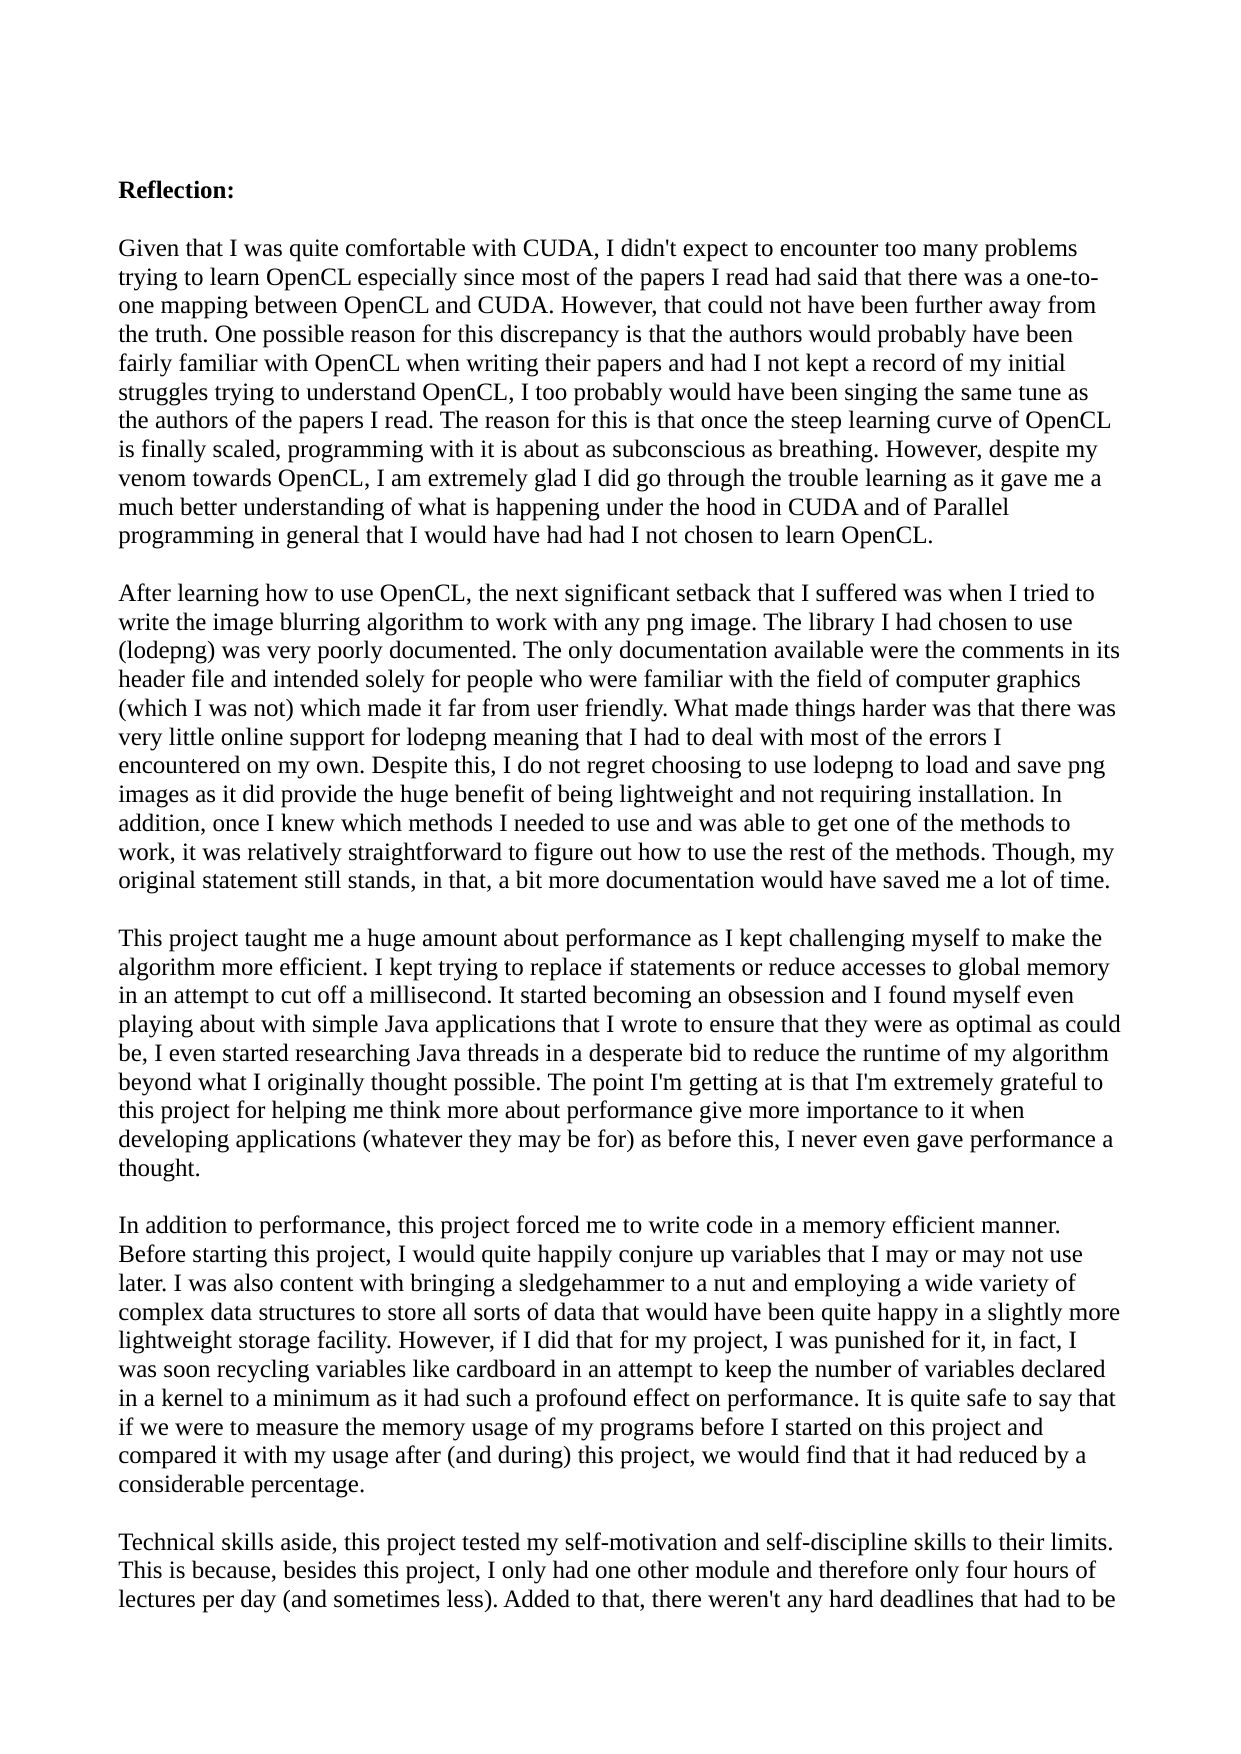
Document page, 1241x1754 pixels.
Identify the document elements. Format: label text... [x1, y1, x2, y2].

text Given that I was quite comfortable with CUDA, I didn't expect to encounter too many problems trying to learn OpenCL especially since most of the papers I read had said that there was a one-to-one mapping between OpenCL and CUDA. However, that could not have been further away from the truth. One possible reason for this discrepancy is that the authors would probably have been fairly familiar with OpenCL when writing their papers and had I not kept a record of my initial struggles trying to understand OpenCL, I too probably would have been singing the same tune as the authors of the papers I read. The reason for this is that once the steep learning curve of OpenCL is finally scaled, programming with it is about as subconscious as breathing. However, despite my venom towards OpenCL, I am extremely glad I did go through the trouble learning as it gave me a much better understanding of what is happening under the hood in CUDA and of Parallel programming in general that I would have had had I not chosen to learn OpenCL. [118, 233, 1122, 549]
text After learning how to use OpenCL, the next significant setback that I suffered was when I tried to write the image blurring algorithm to work with any png image. The library I had chosen to use (lodepng) was very poorly documented. The only documentation available were the comments in its header file and intended solely for people who were familiar with the field of computer graphics (which I was not) which made it far from user friendly. What made things harder was that there was very little online support for lodepng meaning that I had to deal with most of the errors I encountered on my own. Despite this, I do not regret choosing to use lodepng to load and save png images as it did provide the huge benefit of being lightweight and not requiring installation. In addition, once I knew which methods I needed to use and was able to get one of the methods to work, it was relatively straightforward to figure out how to use the rest of the methods. Though, my original statement still stands, in that, a bit more documentation would have saved me a lot of time. [118, 578, 1122, 894]
text Technical skills aside, this project tested my self-motivation and self-discipline skills to their limits. This is because, besides this project, I only had one other module and therefore only four hours of lectures per day (and sometimes less). Added to that, there weren't any hard deadlines that had to be [118, 1527, 1122, 1613]
text In addition to performance, this project forced me to write code in a memory efficient manner. Before starting this project, I would quite happily conjure up variables that I may or may not use later. I was also content with bringing a sledgehammer to a nut and employing a wide variety of complex data structures to store all sorts of data that would have been quite happy in a slightly more lightweight storage facility. However, if I did that for my project, I was punished for it, in fact, I was soon recycling variables like cardboard in an attempt to keep the number of variables declared in a kernel to a minimum as it had such a profound effect on performance. It is quite safe to say that if we were to measure the memory usage of my programs before I started on this project and compared it with my usage after (and during) this project, we would find that it had reduced by a considerable percentage. [118, 1211, 1122, 1498]
text Reflection: [118, 176, 1122, 204]
text This project taught me a huge amount about performance as I kept challenging myself to make the algorithm more efficient. I kept trying to replace if statements or reduce accesses to global memory in an attempt to cut off a millisecond. It started becoming an obsession and I found myself even playing about with simple Java applications that I wrote to ensure that they were as optimal as could be, I even started researching Java threads in a desperate bid to reduce the runtime of my algorithm beyond what I originally thought possible. The point I'm getting at is that I'm extremely grateful to this project for helping me think more about performance give more importance to it when developing applications (whatever they may be for) as before this, I never even gave performance a thought. [118, 923, 1122, 1182]
